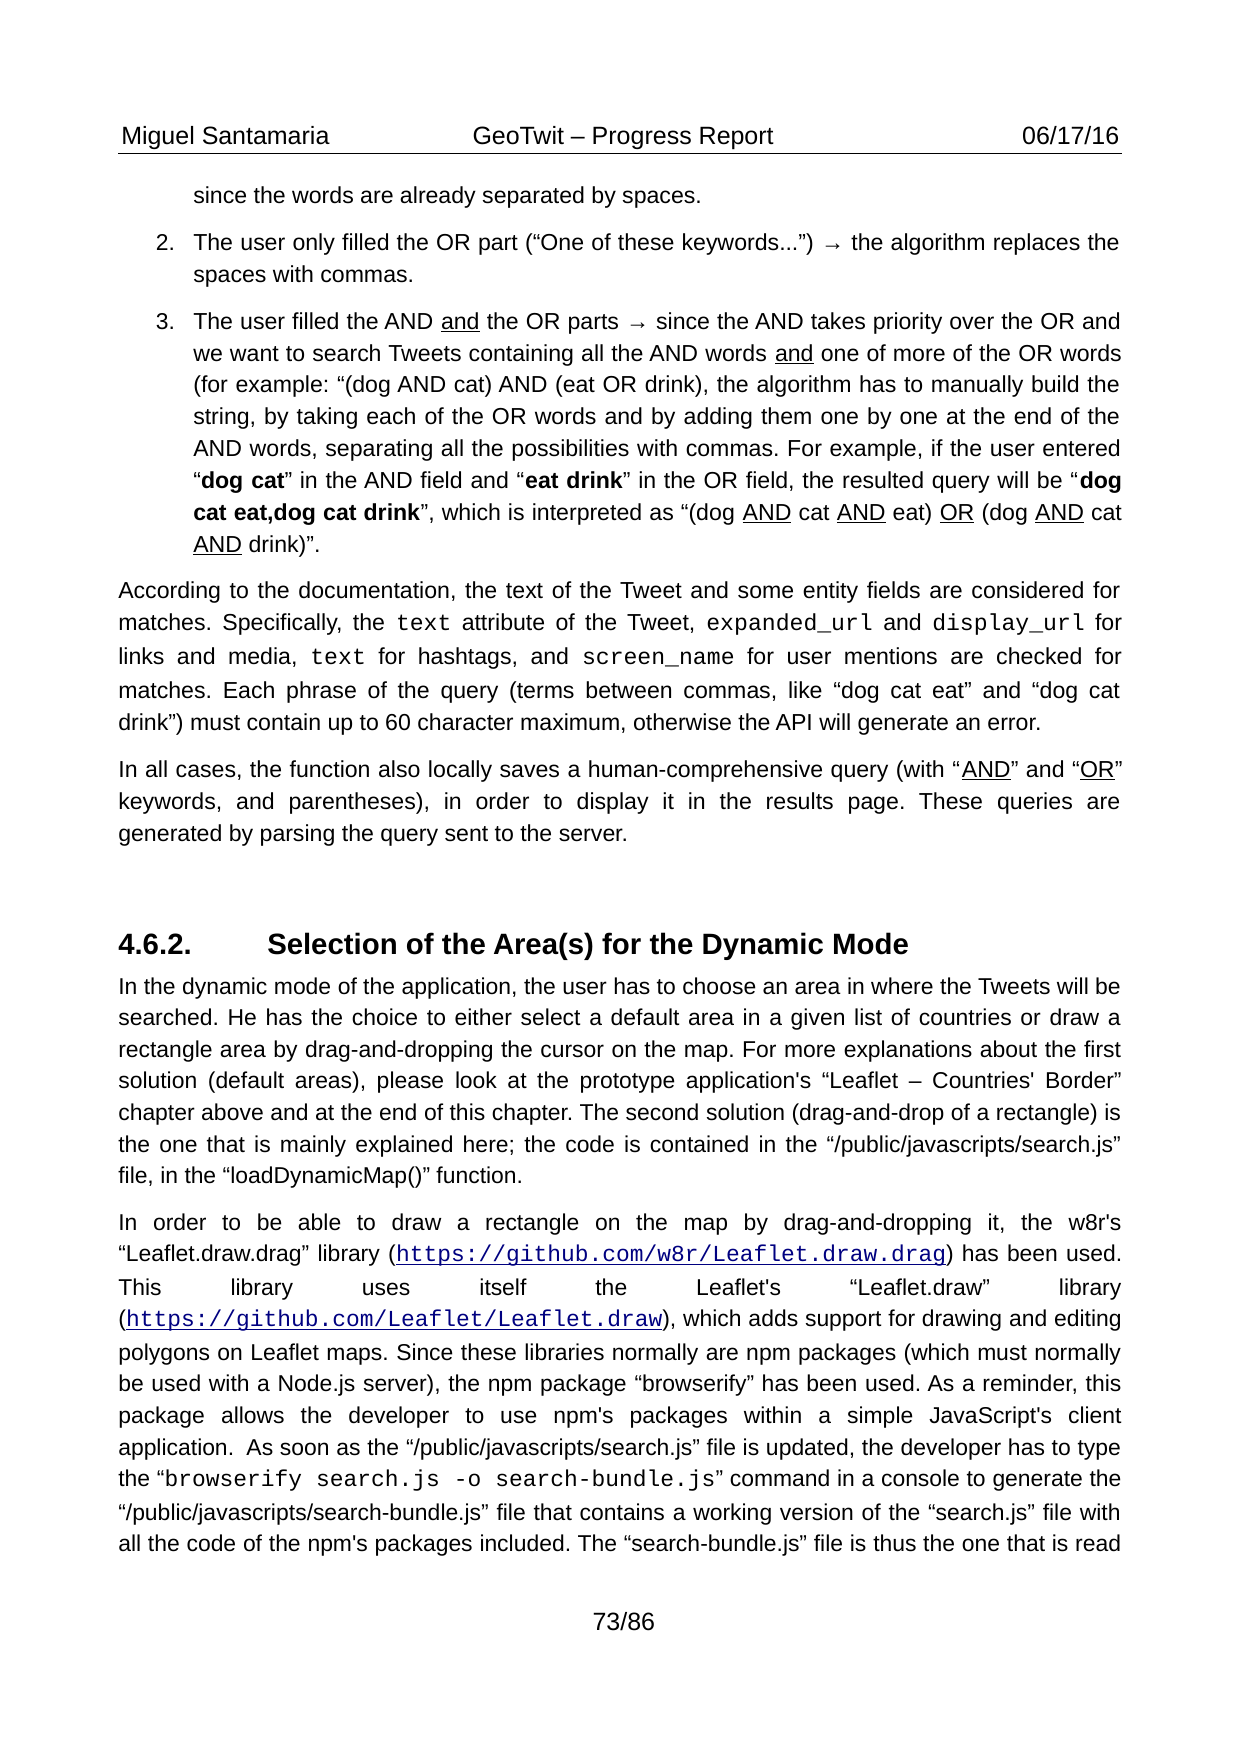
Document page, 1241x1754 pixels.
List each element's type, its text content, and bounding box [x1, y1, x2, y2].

list The user only filled the OR part (“One of these keywords...”) → the algorithm replaces the spaces with commas. [156, 229, 1122, 287]
subtitle Selection of the Area(s) for the Dynamic Mode [118, 927, 1122, 960]
text According to the documentation, the text of the Tweet and some entity fields are considered for matches. Specifically, the text attribute of the Tweet, expanded_url and display_url for links and media, text for hashtags, and screen_name for user mentions are checked for matches. Each phrase of the query (terms between commas, like “dog cat eat” and “dog cat drink”) must contain up to 60 character maximum, otherwise the API will generate an error. [118, 577, 1122, 736]
list since the words are already separated by spaces. [156, 182, 1122, 209]
list The user filled the AND and the OR parts → since the AND takes priority over the OR and we want to search Tweets containing all the AND words and one of more of the OR words (for example: “(dog AND cat) AND (eat OR drink), the algorithm has to manually build the string, by taking each of the OR words and by adding them one by one at the end of the AND words, separating all the possibilities with commas. For example, if the user entered “dog cat” in the AND field and “eat drink” in the OR field, the resulted query will be “dog cat eat,dog cat drink”, which is interpreted as “(dog AND cat AND eat) OR (dog AND cat AND drink)”. [156, 307, 1122, 557]
text In all cases, the function also locally saves a human-comprehensive query (with “AND” and “OR” keywords, and parentheses), in order to display it in the results page. These queries are generated by parsing the query sent to the server. [118, 756, 1122, 846]
text In order to be able to draw a rectangle on the map by drag-and-dropping it, the w8r's “Leaflet.draw.drag” library (https://github.com/w8r/Leaflet.draw.drag) has been used. This library uses itself the Leaflet's “Leaflet.draw” library (https://github.com/Leaflet/Leaflet.draw), which adds support for drawing and editing polygons on Leaflet maps. Since these libraries normally are npm packages (which must normally be used with a Node.js server), the npm package “browserify” has been used. As a reminder, this package allows the developer to use npm's packages within a simple JavaScript's client application. As soon as the “/public/javascripts/search.js” file is updated, the developer has to type the “browserify search.js -o search-bundle.js” command in a console to generate the “/public/javascripts/search-bundle.js” file that contains a working version of the “search.js” file with all the code of the npm's packages included. The “search-bundle.js” file is thus the one that is read [118, 1208, 1122, 1556]
text In the dynamic mode of the application, the user has to choose an area in where the Tweets will be searched. He has the choice to either select a default area in a given list of countries or draw a rectangle area by drag-and-dropping the cursor on the map. For more explanations about the first solution (default areas), please look at the prototype application's “Leaflet – Countries' Border” chapter above and at the end of this chapter. The second solution (drag-and-drop of a rectangle) is the one that is mainly explained here; the code is contained in the “/public/javascripts/search.js” file, in the “loadDynamicMap()” function. [118, 973, 1122, 1188]
